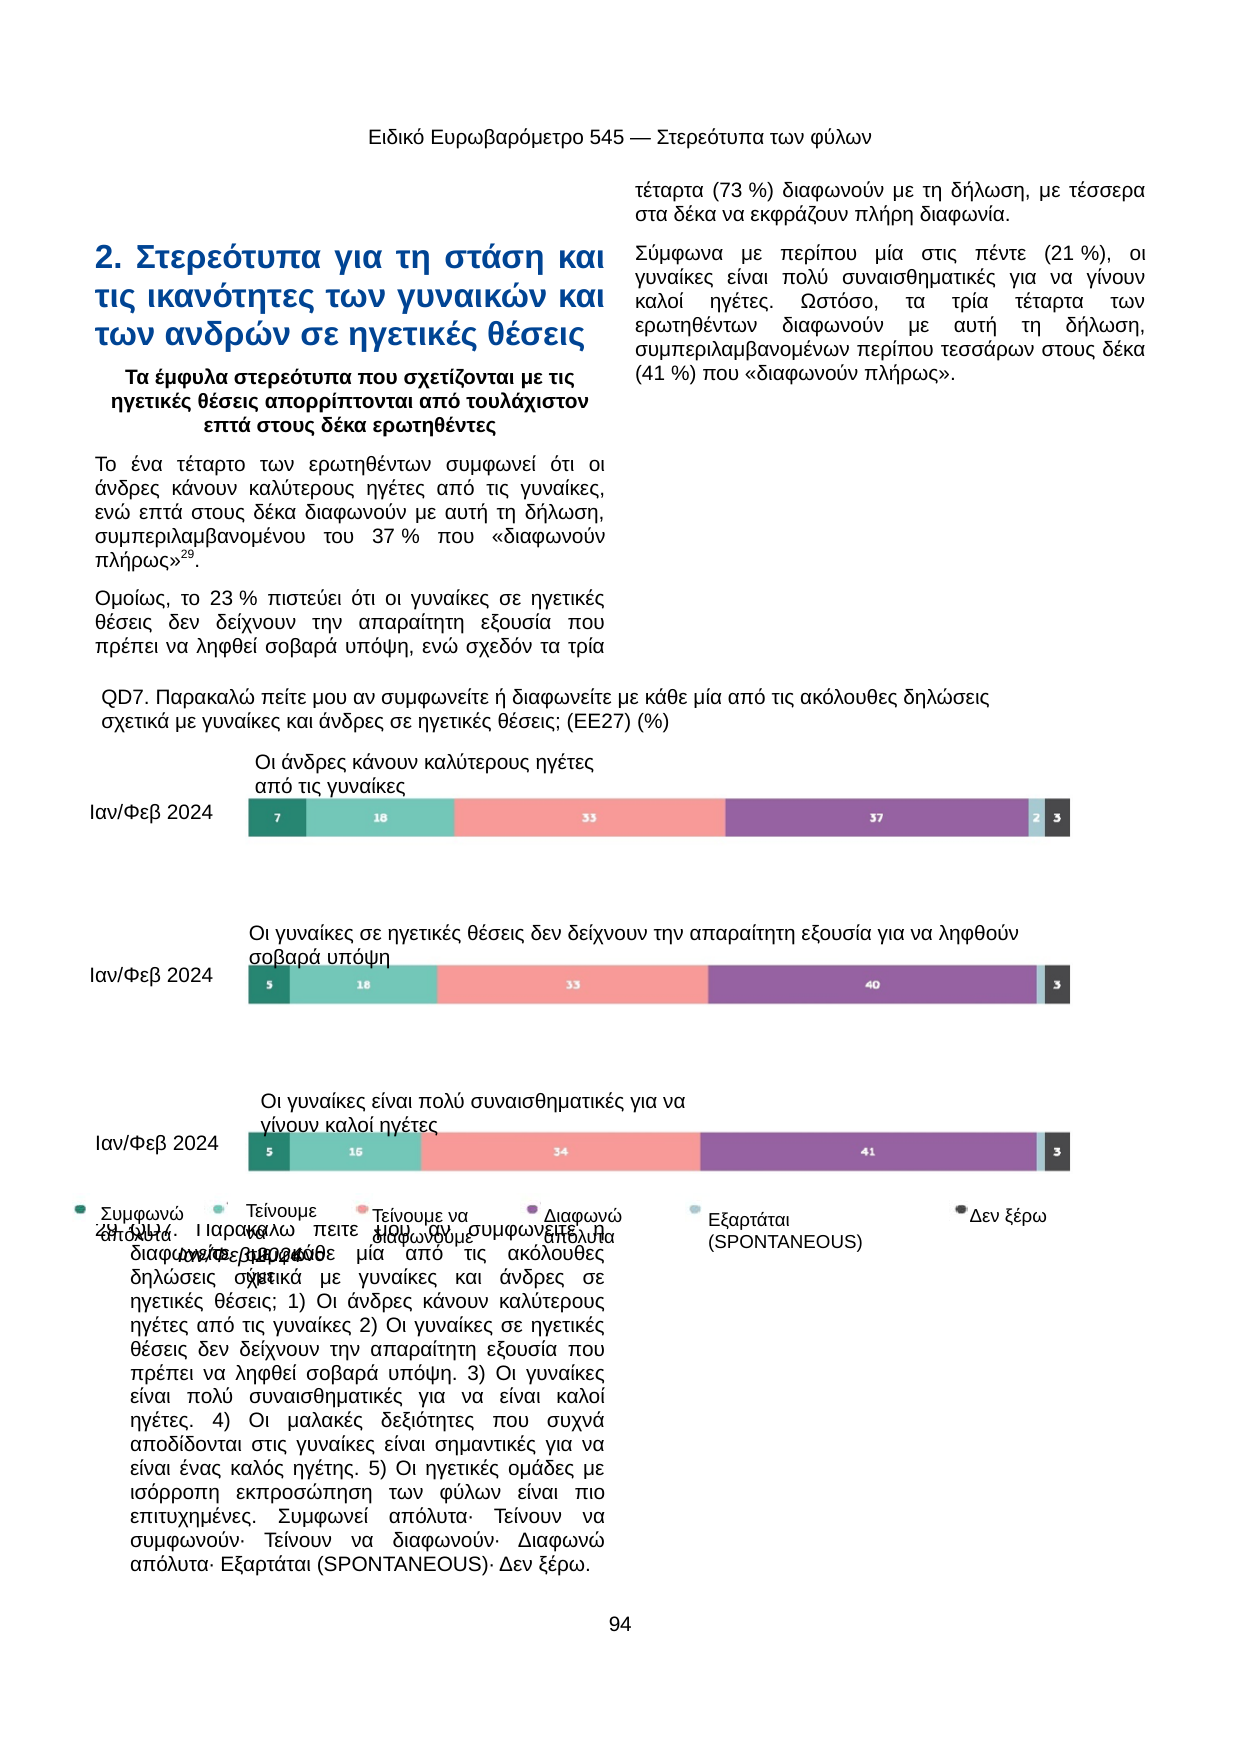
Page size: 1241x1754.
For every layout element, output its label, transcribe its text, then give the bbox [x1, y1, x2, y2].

text QD7. Παρακαλώ πείτε μου αν συμφωνείτε ή διαφωνείτε με κάθε μία από τις ακόλουθες δηλώσεις σχετικά με γυναίκες και άνδρες σε ηγετικές θέσεις; 1) Οι άνδρες κάνουν καλύτερους ηγέτες από τις γυναίκες 2) Οι γυναίκες σε ηγετικές θέσεις δεν δείχνουν την απαραίτητη εξουσία που πρέπει να ληφθεί σοβαρά υπόψη. 3) Οι γυναίκες είναι πολύ συναισθηματικές για να είναι καλοί ηγέτες. 4) Οι μαλακές δεξιότητες που συχνά αποδίδονται στις γυναίκες είναι σημαντικές για να είναι ένας καλός ηγέτης. 5) Οι ηγετικές ομάδες με ισόρροπη εκπροσώπηση των φύλων είναι πιο επιτυχημένες. Συμφωνεί απόλυτα· Τείνουν να συμφωνούν· Τείνουν να διαφωνούν· Διαφωνώ απόλυτα· Εξαρτάται (SPONTANEOUS)· Δεν ξέρω. [94, 1224, 605, 1576]
text Σύμφωνα με περίπου μία στις πέντε (21 %), οι γυναίκες είναι πολύ συναισθηματικές για να γίνουν καλοί ηγέτες. Ωστόσο, τα τρία τέταρτα των ερωτηθέντων διαφωνούν με αυτή τη δήλωση, συμπεριλαμβανομένων περίπου τεσσάρων στους δέκα (41 %) που «διαφωνούν πλήρως». [635, 241, 1146, 384]
text Τα έμφυλα στερεότυπα που σχετίζονται με τις ηγετικές θέσεις απορρίπτονται από τουλάχιστον επτά στους δέκα ερωτηθέντες [94, 365, 605, 437]
picture [68, 1187, 968, 1224]
subtitle 2. Στερεότυπα για τη στάση και τις ικανότητες των γυναικών και των ανδρών σε ηγετικές θέσεις [94, 237, 605, 353]
picture [245, 792, 1073, 1174]
text Ομοίως, το 23 % πιστεύει ότι οι γυναίκες σε ηγετικές θέσεις δεν δείχνουν την απαραίτητη εξουσία που πρέπει να ληφθεί σοβαρά υπόψη, ενώ σχεδόν τα τρία [94, 586, 605, 658]
text τέταρτα (73 %) διαφωνούν με τη δήλωση, με τέσσερα στα δέκα να εκφράζουν πλήρη διαφωνία. [635, 178, 1146, 226]
text Το ένα τέταρτο των ερωτηθέντων συμφωνεί ότι οι άνδρες κάνουν καλύτερους ηγέτες από τις γυναίκες, ενώ επτά στους δέκα διαφωνούν με αυτή τη δήλωση, συμπεριλαμβανομένου του 37 % που «διαφωνούν πλήρως». [94, 452, 605, 571]
